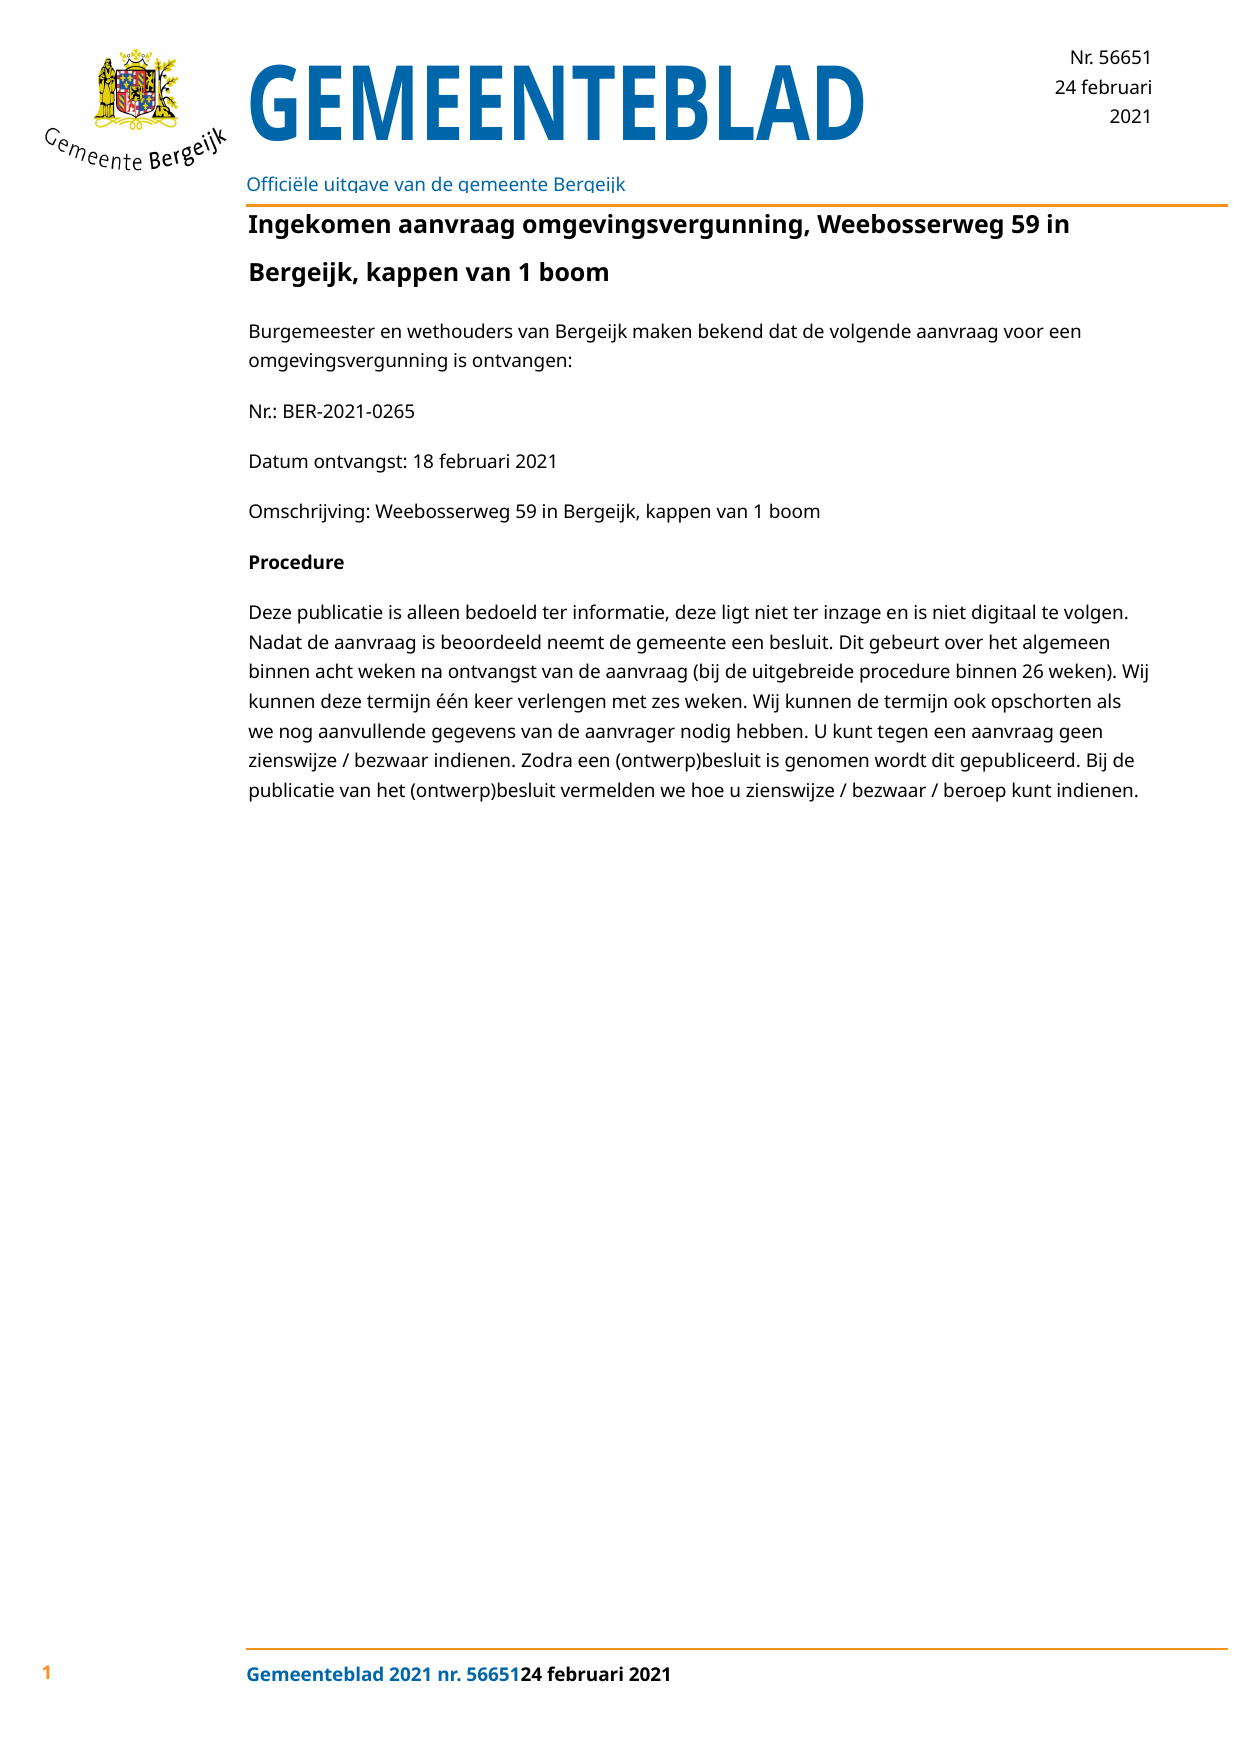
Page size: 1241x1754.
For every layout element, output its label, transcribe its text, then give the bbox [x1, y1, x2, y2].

text Omschrijving: Weebosserweg 59 in Bergeijk, kappen van 1 boom [248, 499, 1152, 524]
text Burgemeester en wethouders van Bergeijk maken bekend dat de volgende aanvraag voor een omgevingsvergunning is ontvangen: [248, 318, 1152, 373]
text Ingekomen aanvraag omgevingsvergunning, Weebosserweg 59 in Bergeijk, kappen van 1 boom [248, 207, 1152, 288]
text Nr.: BER-2021-0265 [248, 398, 1152, 424]
picture [41, 47, 231, 172]
text Procedure [248, 549, 1152, 575]
text Datum ontvangst: 18 februari 2021 [248, 448, 1152, 474]
text Deze publicatie is alleen bedoeld ter informatie, deze ligt niet ter inzage en is niet digitaal te volgen. Nadat de aanvraag is beoordeeld neemt de gemeente een besluit. Dit gebeurt over het algemeen binnen acht weken na ontvangst van de aanvraag (bij de uitgebreide procedure binnen 26 weken). Wij kunnen deze termijn één keer verlengen met zes weken. Wij kunnen de termijn ook opschorten als we nog aanvullende gegevens van de aanvrager nodig hebben. U kunt tegen een aanvraag geen zienswijze / bezwaar indienen. Zodra een (ontwerp)besluit is genomen wordt dit gepubliceerd. Bij de publicatie van het (ontwerp)besluit vermelden we hoe u zienswijze / bezwaar / beroep kunt indienen. [248, 599, 1152, 803]
